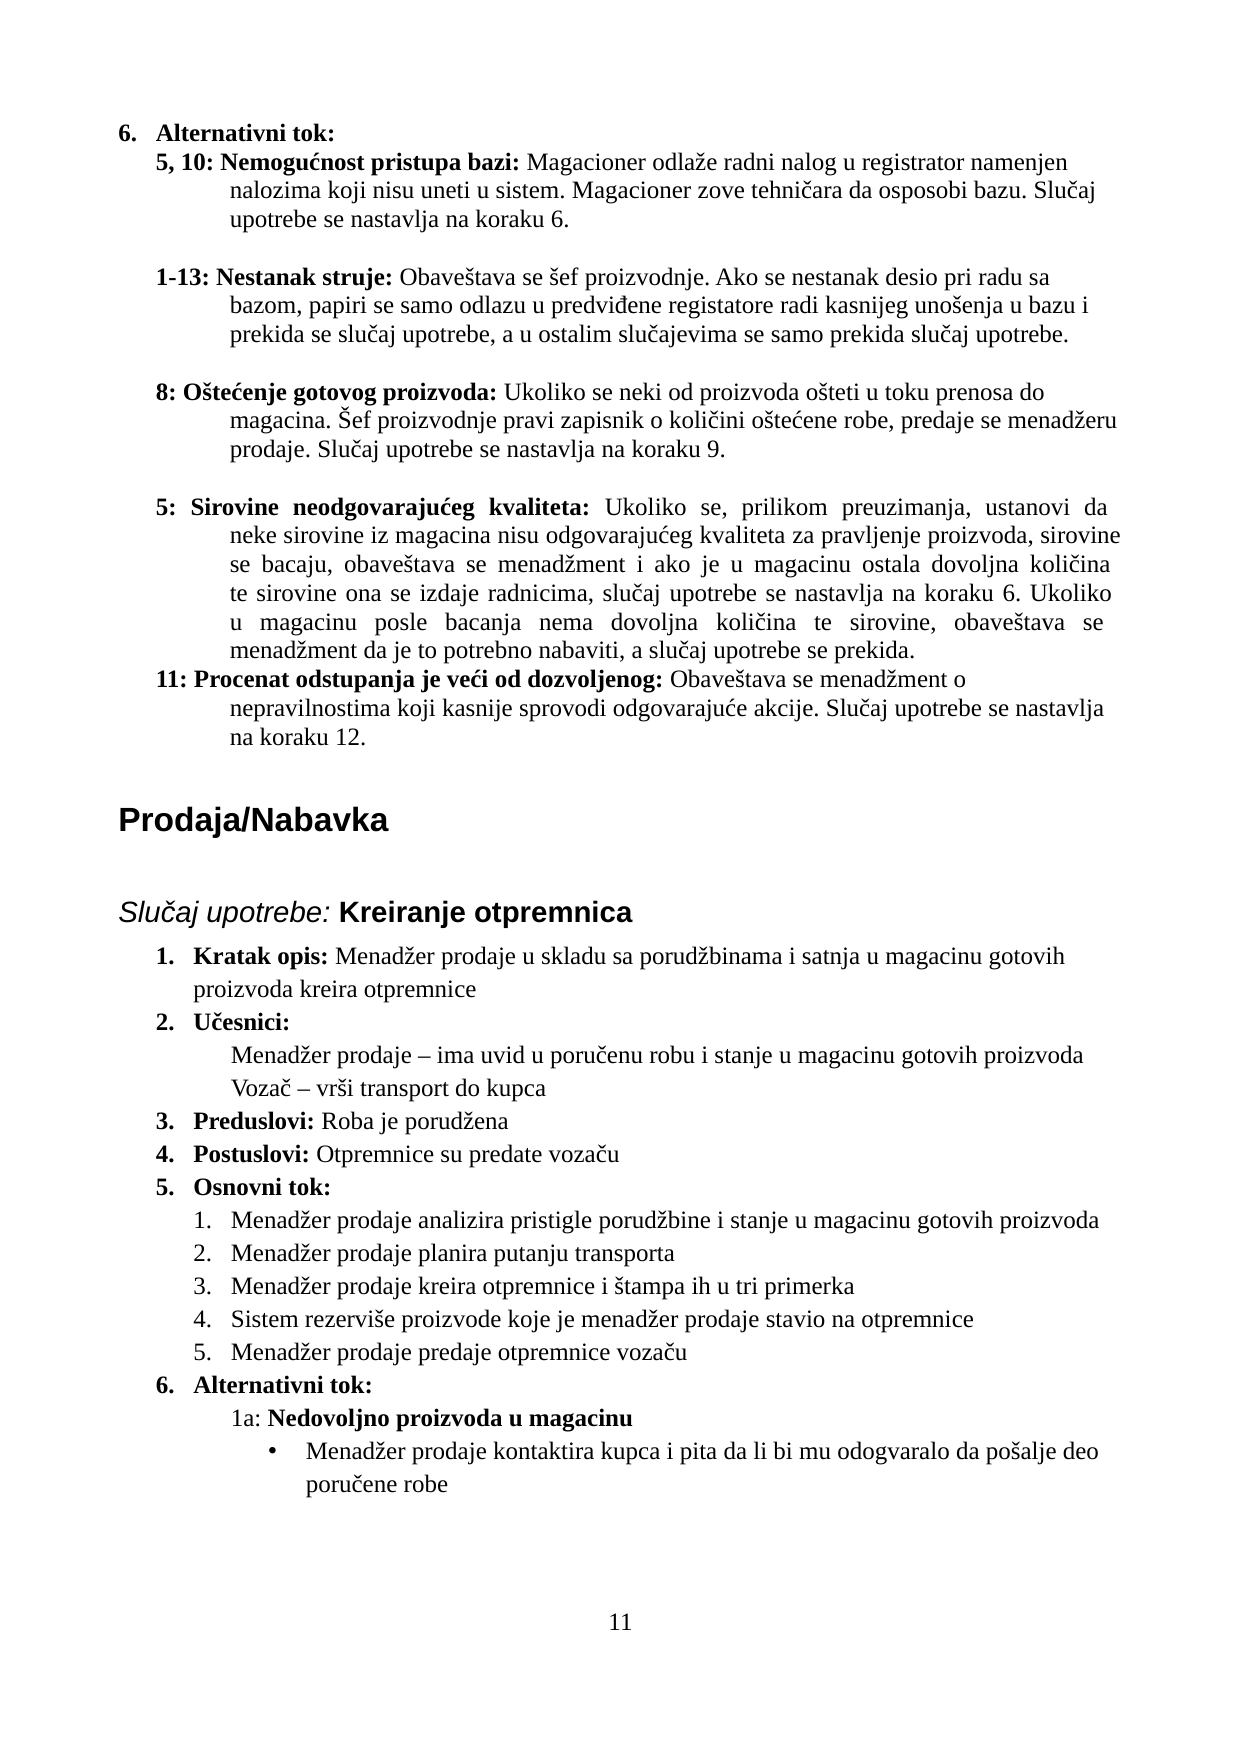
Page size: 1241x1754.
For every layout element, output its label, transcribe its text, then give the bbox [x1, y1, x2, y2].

list Vozač – vrši transport do kupca [231, 1073, 1122, 1102]
list Učesnici: [156, 1007, 1122, 1036]
list Sistem rezerviše proizvode koje je menadžer prodaje stavio na otpremnice [193, 1304, 1122, 1333]
list 5, 10: Nemogućnost pristupa bazi: Magacioner odlaže radni nalog u registrator namenjen nalozima koji nisu uneti u sistem. Magacioner zove tehničara da osposobi bazu. Slučaj upotrebe se nastavlja na koraku 6. [118, 147, 1122, 233]
list 11: Procenat odstupanja je veći od dozvoljenog: Obaveštava se menadžment o nepravilnostima koji kasnije sprovodi odgovarajuće akcije. Slučaj upotrebe se nastavlja na koraku 12. [118, 664, 1122, 751]
list Osnovni tok: [156, 1172, 1122, 1201]
list Menadžer prodaje planira putanju transporta [193, 1238, 1122, 1267]
list Postuslovi: Otpremnice su predate vozaču [156, 1139, 1122, 1168]
subtitle Prodaja/Nabavka [118, 800, 1122, 839]
list Alternativni tok: [156, 1370, 1122, 1399]
list Menadžer prodaje kreira otpremnice i štampa ih u tri primerka [193, 1271, 1122, 1300]
list Menadžer prodaje analizira pristigle porudžbine i stanje u magacinu gotovih proizvoda [193, 1205, 1122, 1234]
list Menadžer prodaje kontaktira kupca i pita da li bi mu odogvaralo da pošalje deo poručene robe [268, 1436, 1122, 1498]
list Menadžer prodaje – ima uvid u poručenu robu i stanje u magacinu gotovih proizvoda [231, 1040, 1122, 1069]
list 1a: Nedovoljno proizvoda u magacinu [231, 1403, 1122, 1432]
list 8: Oštećenje gotovog proizvoda: Ukoliko se neki od proizvoda ošteti u toku prenosa do magacina. Šef proizvodnje pravi zapisnik o količini oštećene robe, predaje se menadžeru prodaje. Slučaj upotrebe se nastavlja na koraku 9. [118, 377, 1122, 463]
list Preduslovi: Roba je porudžena [156, 1106, 1122, 1135]
subtitle Slučaj upotrebe: Kreiranje otpremnica [118, 895, 1122, 928]
list Kratak opis: Menadžer prodaje u skladu sa porudžbinama i satnja u magacinu gotovih proizvoda kreira otpremnice [156, 941, 1122, 1003]
list Alternativni tok: [118, 118, 1122, 147]
list Menadžer prodaje predaje otpremnice vozaču [193, 1337, 1122, 1366]
list 5: Sirovine neodgovarajućeg kvaliteta: Ukoliko se, prilikom preuzimanja, ustanovi da neke sirovine iz magacina nisu odgovarajućeg kvaliteta za pravljenje proizvoda, sirovine se bacaju, obaveštava se menadžment i ako je u magacinu ostala dovoljna količina te sirovine ona se izdaje radnicima, slučaj upotrebe se nastavlja na koraku 6. Ukoliko u magacinu posle bacanja nema dovoljna količina te sirovine, obaveštava se menadžment da je to potrebno nabaviti, a slučaj upotrebe se prekida. [118, 492, 1122, 664]
list 1-13: Nestanak struje: Obaveštava se šef proizvodnje. Ako se nestanak desio pri radu sa bazom, papiri se samo odlazu u predviđene registatore radi kasnijeg unošenja u bazu i prekida se slučaj upotrebe, a u ostalim slučajevima se samo prekida slučaj upotrebe. [118, 262, 1122, 348]
